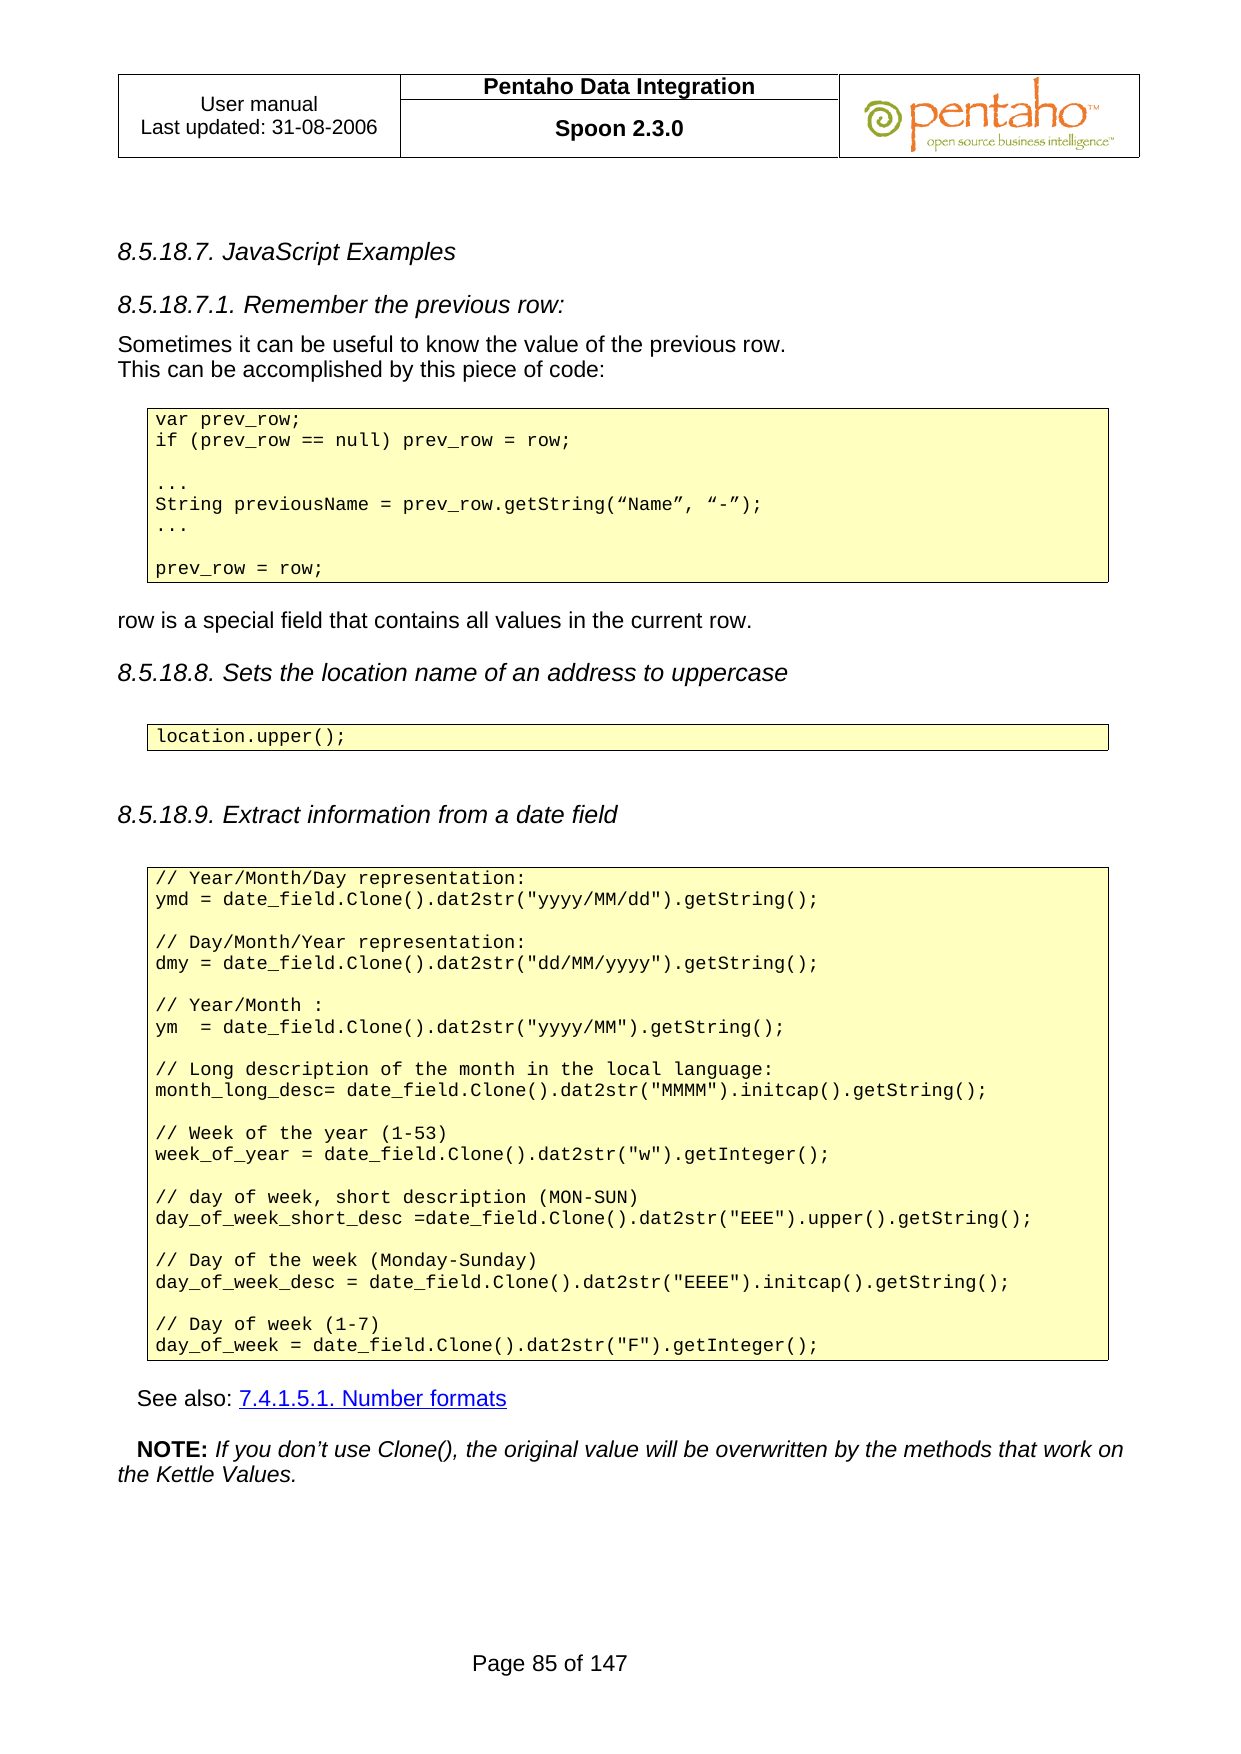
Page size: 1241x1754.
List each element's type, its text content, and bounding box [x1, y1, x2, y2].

text String previousName = prev_row.getString(“Name”, “-”); [148, 493, 1108, 514]
text location.upper(); [148, 725, 1108, 750]
text row is a special field that contains all values in the current row. [117, 608, 1137, 633]
text ym = date_field.Clone().dat2str("yyyy/MM").getString(); [148, 1015, 1108, 1037]
text month_long_desc= date_field.Clone().dat2str("MMMM").initcap().getString(); [148, 1079, 1108, 1100]
text // Long description of the month in the local language: [148, 1058, 1108, 1079]
text // Year/Month/Day representation: [148, 868, 1108, 888]
text prev_row = row; [148, 557, 1108, 582]
text if (prev_row == null) prev_row = row; [148, 429, 1108, 450]
text Sometimes it can be useful to know the value of the previous row. [117, 331, 1137, 357]
text See also: 7.4.1.5.1. Number formats [117, 1385, 1137, 1411]
text day_of_week = date_field.Clone().dat2str("F").getInteger(); [148, 1334, 1108, 1360]
text // Day of the week (Monday-Sunday) [148, 1249, 1108, 1270]
subtitle Sets the location name of an address to uppercase [117, 658, 1137, 686]
text // day of week, short description (MON-SUN) [148, 1185, 1108, 1207]
text day_of_week_short_desc =date_field.Clone().dat2str("EEE").upper().getString(); [148, 1207, 1108, 1228]
subtitle Remember the previous row: [117, 291, 1137, 319]
text NOTE: If you don’t use Clone(), the original value will be overwritten by the methods that work on the Kettle Values. [117, 1436, 1137, 1487]
subtitle JavaScript Examples [117, 238, 1137, 266]
subtitle Extract information from a date field [117, 801, 1137, 829]
text dmy = date_field.Clone().dat2str("dd/MM/yyyy").getString(); [148, 952, 1108, 973]
text week_of_year = date_field.Clone().dat2str("w").getInteger(); [148, 1143, 1108, 1164]
text day_of_week_desc = date_field.Clone().dat2str("EEEE").initcap().getString(); [148, 1270, 1108, 1292]
text ... [148, 514, 1108, 535]
text var prev_row; [148, 409, 1108, 429]
text This can be accomplished by this piece of code: [117, 357, 1137, 382]
text ymd = date_field.Clone().dat2str("yyyy/MM/dd").getString(); [148, 888, 1108, 909]
text // Day of week (1-7) [148, 1313, 1108, 1334]
text // Year/Month : [148, 994, 1108, 1015]
text ... [148, 472, 1108, 493]
text // Week of the year (1-53) [148, 1122, 1108, 1143]
text // Day/Month/Year representation: [148, 930, 1108, 952]
